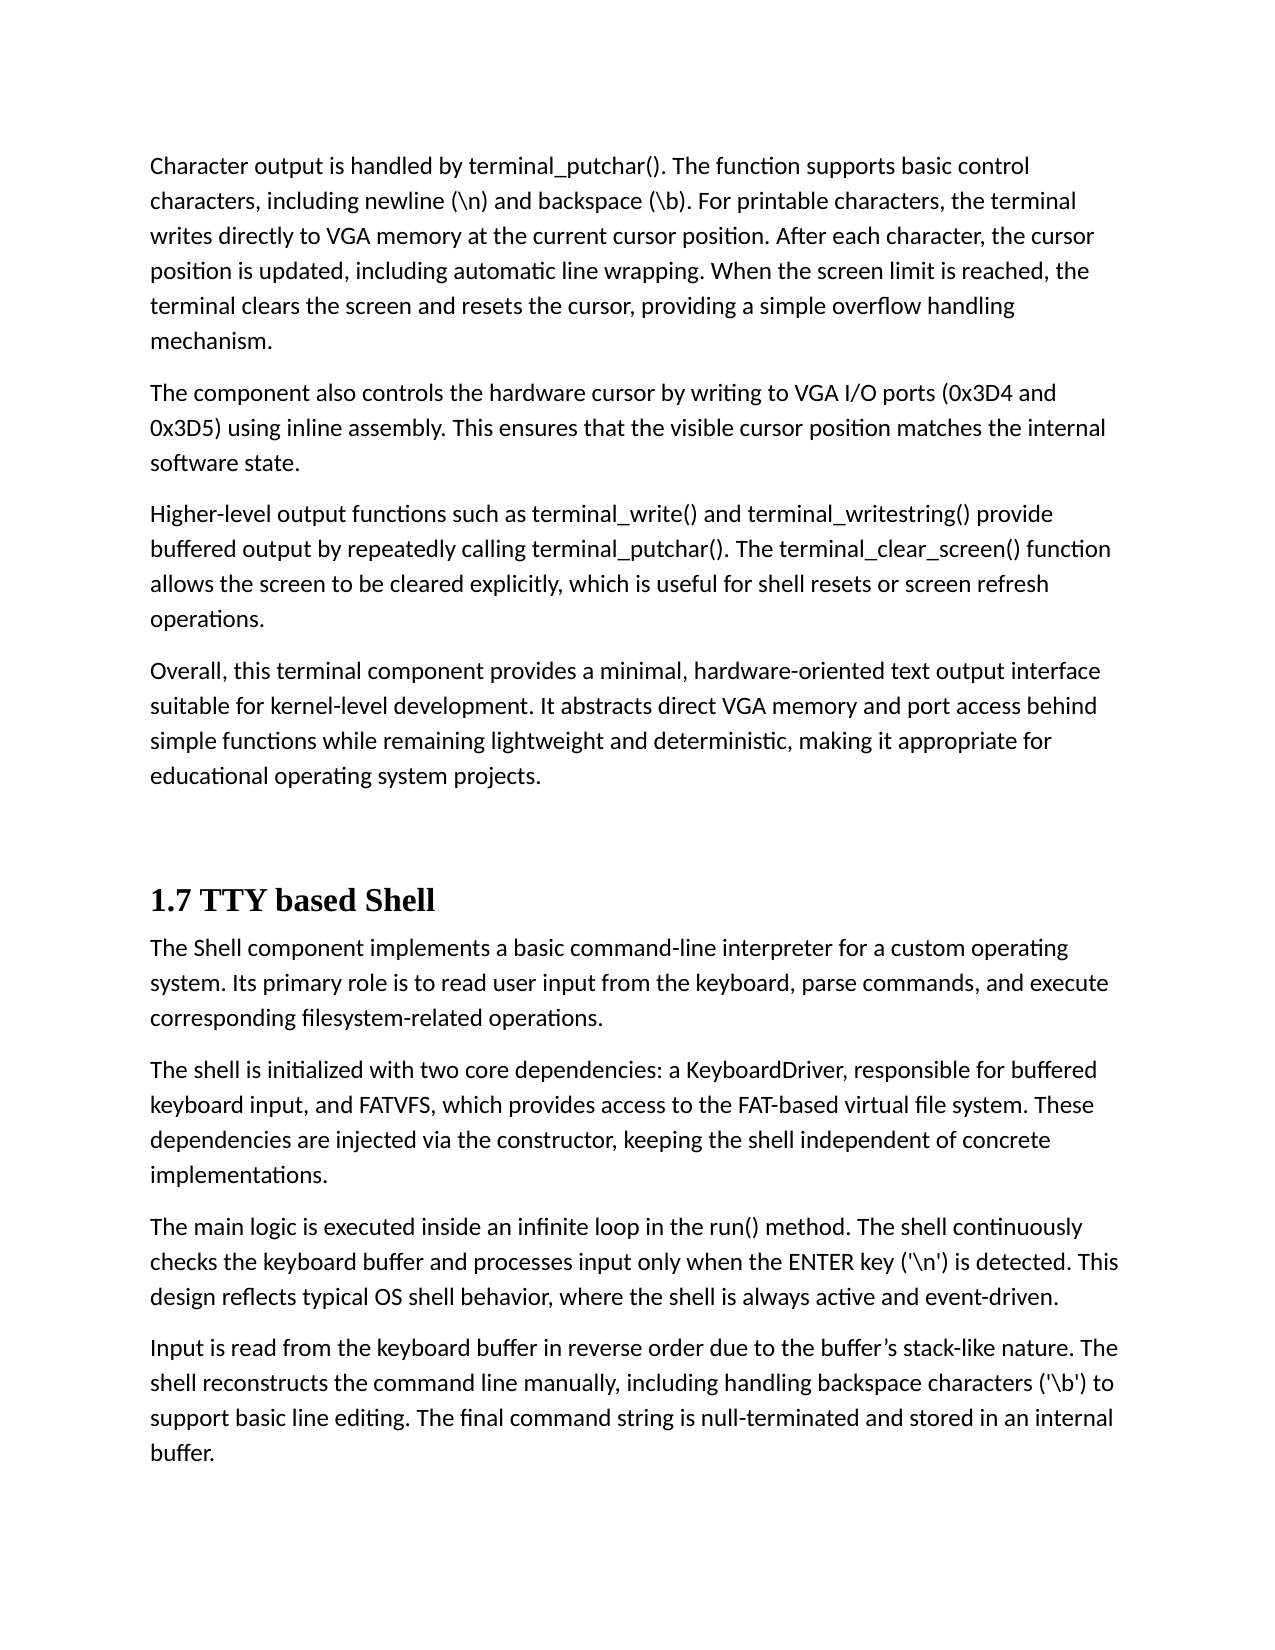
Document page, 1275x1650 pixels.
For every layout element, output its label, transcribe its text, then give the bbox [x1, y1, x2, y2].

text The Shell component implements a basic command-line interpreter for a custom operating system. Its primary role is to read user input from the keyboard, parse commands, and execute corresponding filesystem-related operations. [150, 932, 1125, 1033]
text Character output is handled by terminal_putchar(). The function supports basic control characters, including newline (\n) and backspace (\b). For printable characters, the terminal writes directly to VGA memory at the current cursor position. After each character, the cursor position is updated, including automatic line wrapping. When the screen limit is reached, the terminal clears the screen and resets the cursor, providing a simple overflow handling mechanism. [150, 150, 1125, 356]
text The component also controls the hardware cursor by writing to VGA I/O ports (0x3D4 and 0x3D5) using inline assembly. This ensures that the visible cursor position matches the internal software state. [150, 377, 1125, 477]
text Input is read from the keyboard buffer in reverse order due to the buffer’s stack-like nature. The shell reconstructs the command line manually, including handling backspace characters ('\b') to support basic line editing. The final command string is null-terminated and stored in an internal buffer. [150, 1332, 1125, 1468]
text Overall, this terminal component provides a minimal, hardware-oriented text output interface suitable for kernel-level development. It abstracts direct VGA memory and port access behind simple functions while remaining lightweight and deterministic, making it appropriate for educational operating system projects. [150, 655, 1125, 791]
text The main logic is executed inside an infinite loop in the run() method. The shell continuously checks the keyboard buffer and processes input only when the ENTER key ('\n') is detected. This design reflects typical OS shell behavior, where the shell is always active and event-driven. [150, 1211, 1125, 1311]
text The shell is initialized with two core dependencies: a KeyboardDriver, responsible for buffered keyboard input, and FATVFS, which provides access to the FAT-based virtual file system. These dependencies are injected via the constructor, keeping the shell independent of concrete implementations. [150, 1054, 1125, 1189]
text Higher-level output functions such as terminal_write() and terminal_writestring() provide buffered output by repeatedly calling terminal_putchar(). The terminal_clear_screen() function allows the screen to be cleared explicitly, which is useful for shell resets or screen refresh operations. [150, 498, 1125, 634]
subtitle 1.7 TTY based Shell [150, 880, 1125, 918]
